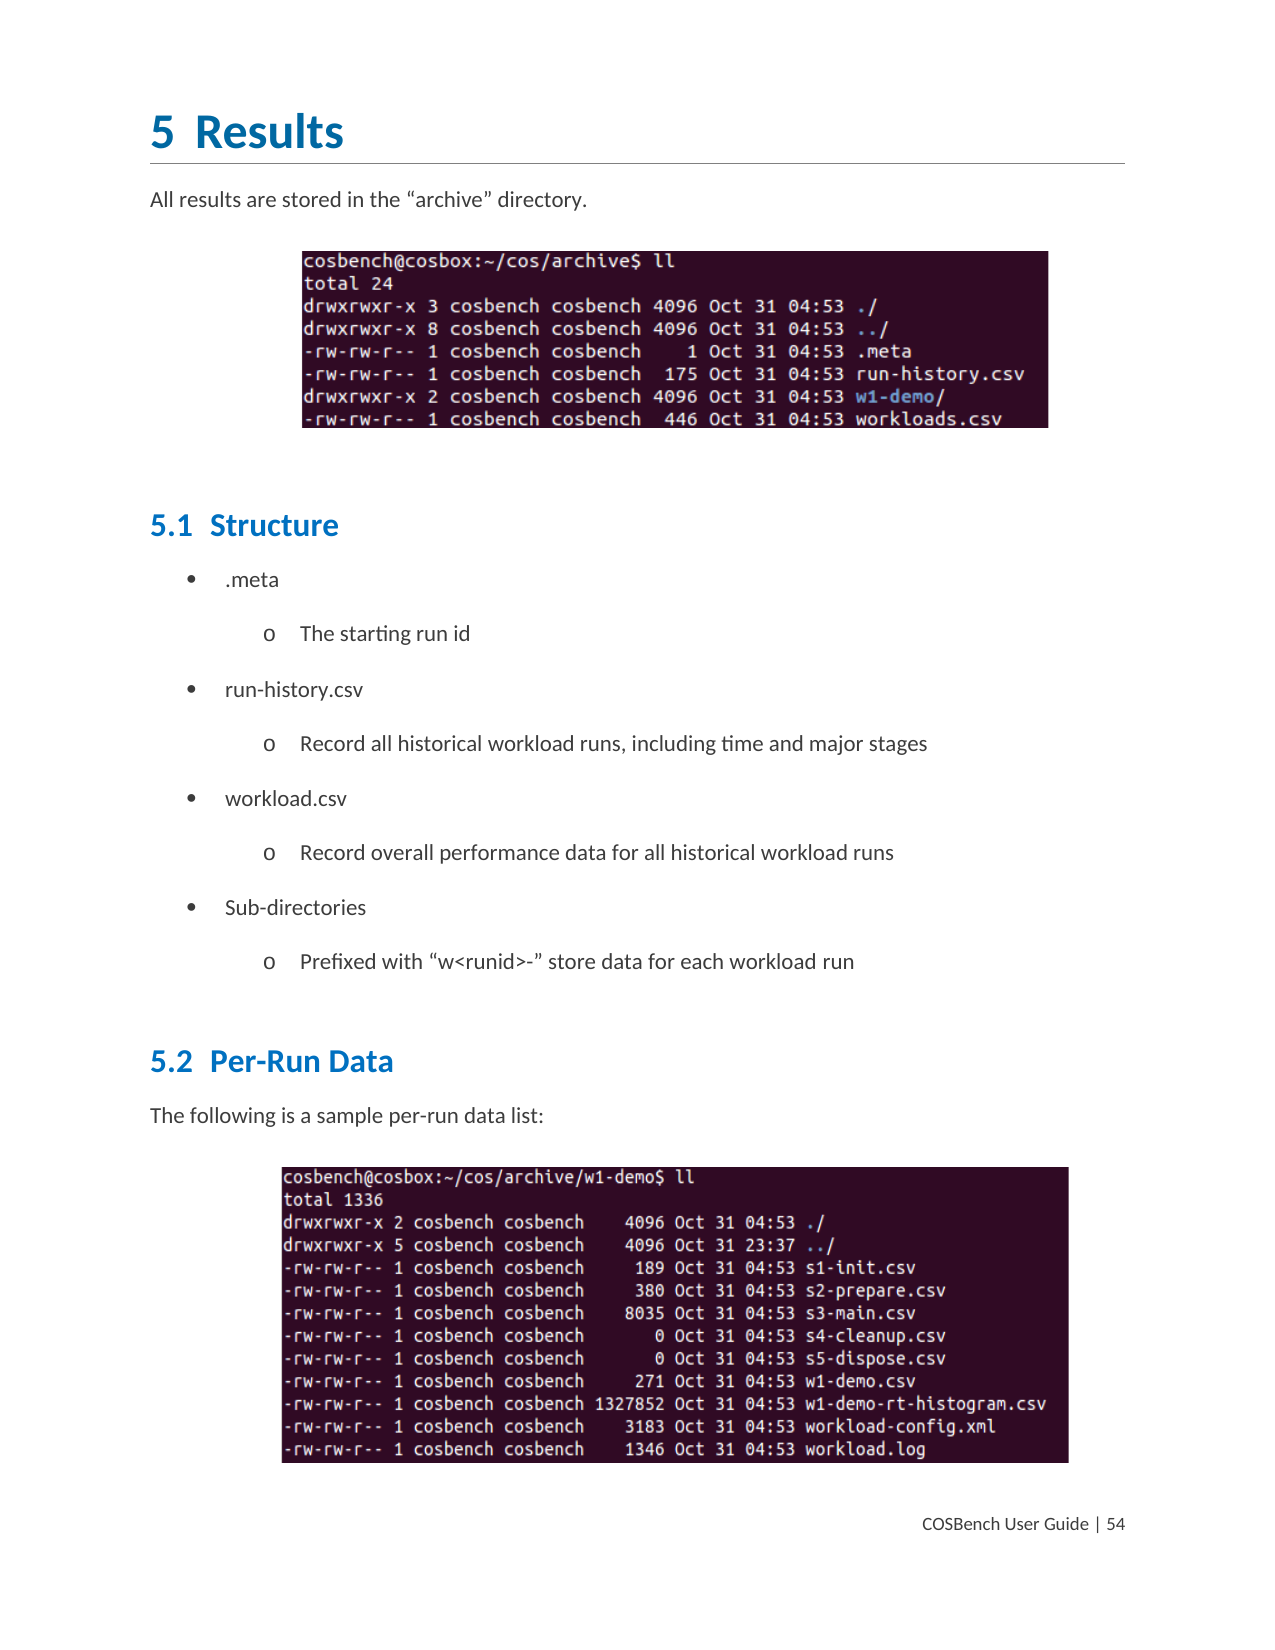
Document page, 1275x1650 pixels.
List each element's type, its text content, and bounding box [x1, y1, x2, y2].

subtitle Per-Run Data [150, 1040, 1125, 1081]
list run-history.csv [187, 675, 1125, 703]
list Record all historical workload runs, including time and major stages [262, 729, 1125, 758]
list The starting run id [262, 619, 1125, 648]
subtitle Results [150, 100, 1125, 163]
list Record overall performance data for all historical workload runs [262, 838, 1125, 867]
text All results are stored in the “archive” directory. [150, 185, 1125, 213]
text The following is a sample per-run data list: [150, 1101, 1125, 1129]
list Prefixed with “w<runid>-” store data for each workload run [262, 947, 1125, 977]
list .meta [187, 565, 1125, 593]
list Sub-directories [187, 893, 1125, 921]
subtitle Structure [150, 504, 1125, 545]
list workload.csv [187, 784, 1125, 812]
